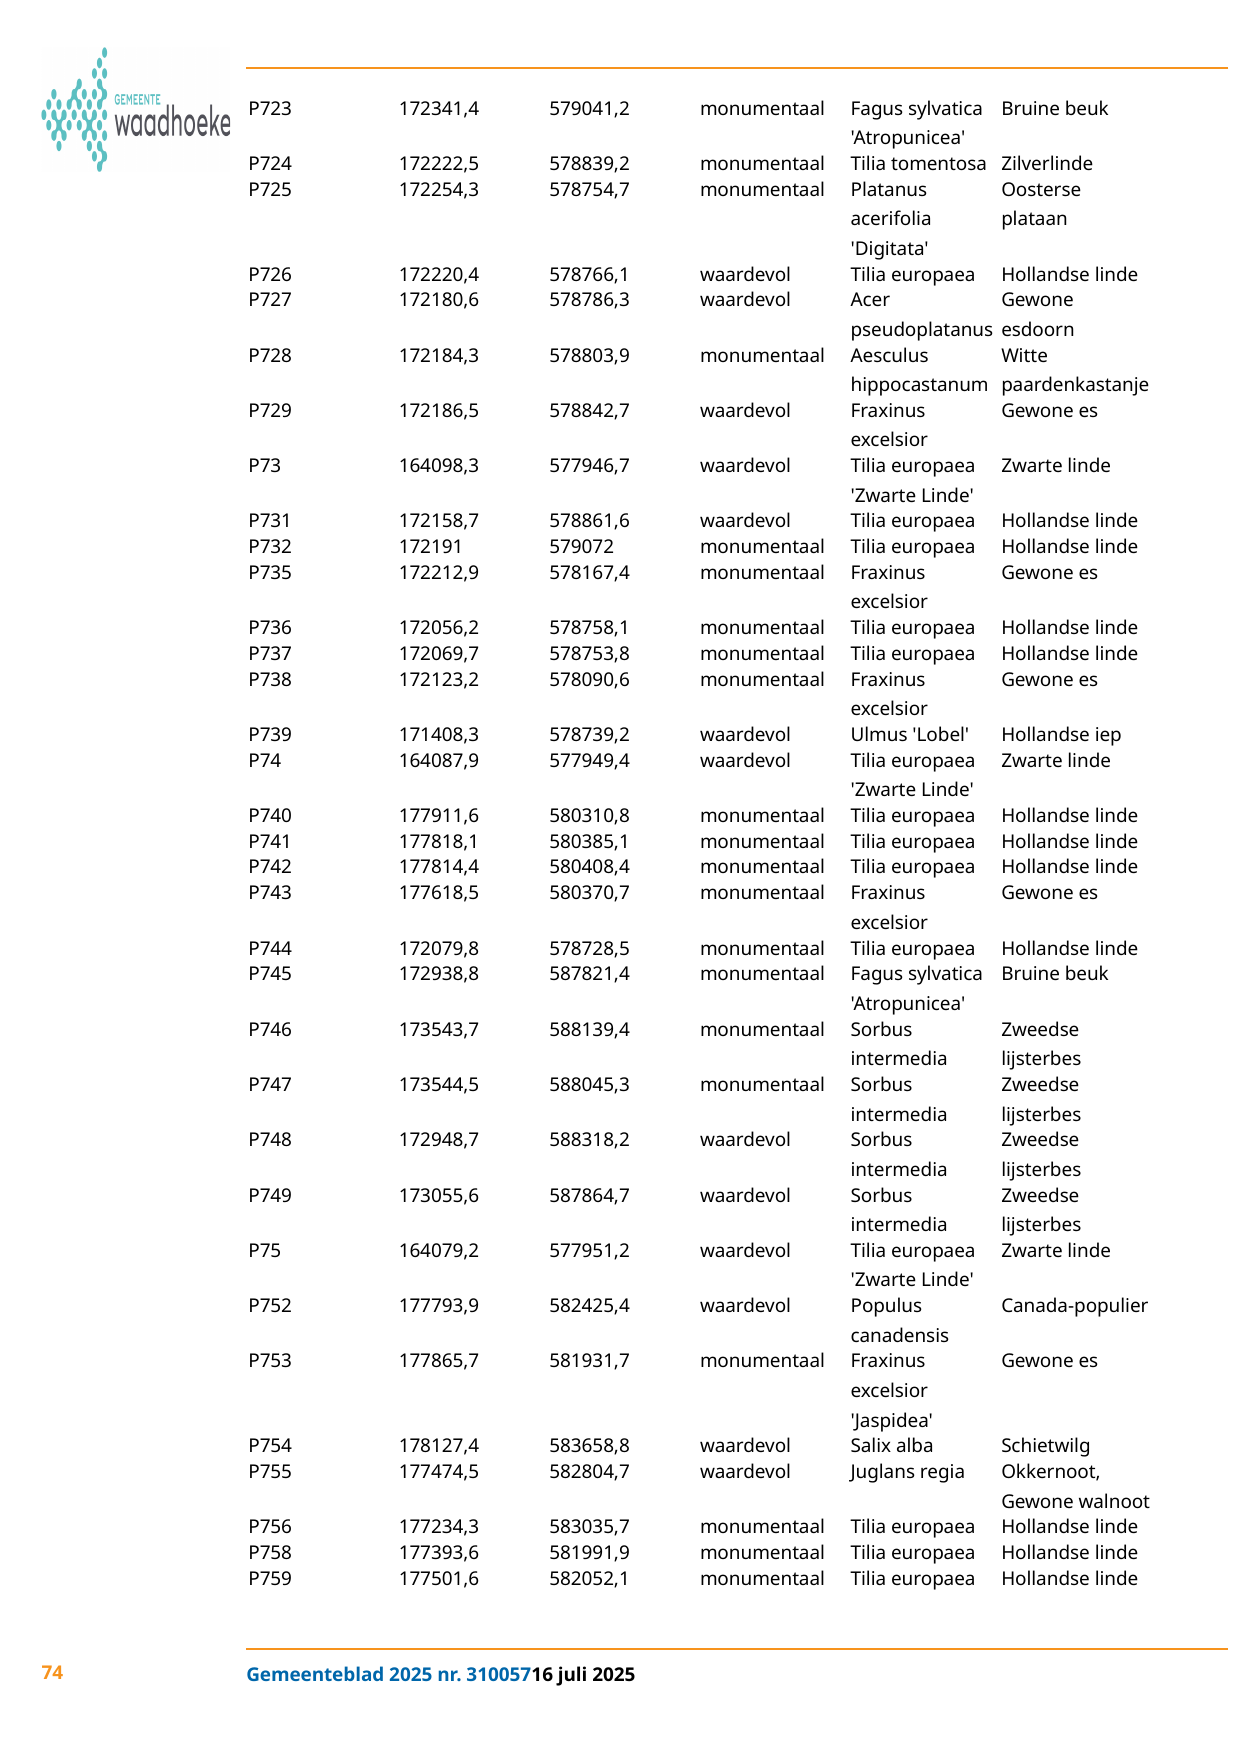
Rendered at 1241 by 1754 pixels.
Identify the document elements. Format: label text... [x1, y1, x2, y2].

table_cell Tilia europaea [850, 1539, 1001, 1565]
table_cell P73 [248, 453, 398, 508]
table_cell 578786,3 [549, 286, 700, 342]
table_cell P731 [248, 508, 398, 533]
table_cell 173544,5 [399, 1071, 549, 1126]
table_cell 172180,6 [399, 286, 549, 342]
table_cell Tilia europaea [850, 828, 1001, 854]
table_cell Fraxinus excelsior [850, 880, 1001, 935]
table_cell P744 [248, 935, 398, 961]
table_cell Zilverlinde [1001, 150, 1152, 176]
table_cell waardevol [700, 453, 850, 508]
table_cell P743 [248, 880, 398, 935]
table_cell 177618,5 [399, 880, 549, 935]
table_cell Gewone es [1001, 1348, 1152, 1433]
table_cell Tilia europaea [850, 615, 1001, 640]
table_cell Gewone es [1001, 397, 1152, 452]
table_cell waardevol [700, 261, 850, 286]
table_cell 583035,7 [549, 1514, 700, 1539]
table_cell 578753,8 [549, 640, 700, 666]
table_cell P756 [248, 1514, 398, 1539]
table_cell 172222,5 [399, 150, 549, 176]
table_cell 580370,7 [549, 880, 700, 935]
table_cell Tilia europaea [850, 1565, 1001, 1591]
table_cell 172079,8 [399, 935, 549, 961]
table_cell waardevol [700, 1458, 850, 1514]
table_cell Zwarte linde [1001, 453, 1152, 508]
table_cell 173543,7 [399, 1016, 549, 1071]
table_cell 580408,4 [549, 854, 700, 879]
table_cell P732 [248, 534, 398, 559]
table_cell waardevol [700, 1126, 850, 1182]
table_cell 177818,1 [399, 828, 549, 854]
table_cell 588139,4 [549, 1016, 700, 1071]
table_cell 578728,5 [549, 935, 700, 961]
table_cell 580310,8 [549, 802, 700, 828]
table_cell Witte paardenkastanje [1001, 342, 1152, 397]
table_cell 582425,4 [549, 1293, 700, 1348]
table_cell monumentaal [700, 1016, 850, 1071]
table_cell 177474,5 [399, 1458, 549, 1514]
table_cell P736 [248, 615, 398, 640]
table_cell 177393,6 [399, 1539, 549, 1565]
table_cell Fagus sylvatica 'Atropunicea' [850, 961, 1001, 1016]
table_cell P737 [248, 640, 398, 666]
table_cell monumentaal [700, 666, 850, 721]
table_cell Gewone es [1001, 880, 1152, 935]
table_cell 177793,9 [399, 1293, 549, 1348]
table_cell Sorbus intermedia [850, 1126, 1001, 1182]
table_cell P747 [248, 1071, 398, 1126]
table_cell Hollandse linde [1001, 828, 1152, 854]
table_cell Tilia europaea 'Zwarte Linde' [850, 747, 1001, 802]
table_cell Hollandse linde [1001, 802, 1152, 828]
table_cell Aesculus hippocastanum [850, 342, 1001, 397]
table_cell Tilia europaea [850, 1514, 1001, 1539]
table_cell Zweedse lijsterbes [1001, 1182, 1152, 1237]
table_cell 164098,3 [399, 453, 549, 508]
table_cell 577949,4 [549, 747, 700, 802]
table_cell 582804,7 [549, 1458, 700, 1514]
table_cell P745 [248, 961, 398, 1016]
table_cell Juglans regia [850, 1458, 1001, 1514]
table_cell 177234,3 [399, 1514, 549, 1539]
table_cell 581931,7 [549, 1348, 700, 1433]
table_cell Salix alba [850, 1433, 1001, 1458]
table_cell Bruine beuk [1001, 961, 1152, 1016]
table_cell 172123,2 [399, 666, 549, 721]
table_cell Platanus acerifolia 'Digitata' [850, 176, 1001, 261]
table_cell 578090,6 [549, 666, 700, 721]
table_cell Tilia europaea [850, 802, 1001, 828]
table_cell 583658,8 [549, 1433, 700, 1458]
table_cell P741 [248, 828, 398, 854]
table_cell Zweedse lijsterbes [1001, 1071, 1152, 1126]
table_cell Schietwilg [1001, 1433, 1152, 1458]
table_cell monumentaal [700, 95, 850, 150]
table_cell Zweedse lijsterbes [1001, 1016, 1152, 1071]
table_cell P727 [248, 286, 398, 342]
table_cell 588045,3 [549, 1071, 700, 1126]
table_cell Hollandse linde [1001, 534, 1152, 559]
table_cell P729 [248, 397, 398, 452]
table_cell 578739,2 [549, 721, 700, 747]
table_cell monumentaal [700, 961, 850, 1016]
table_cell Tilia europaea [850, 854, 1001, 879]
table_cell 177865,7 [399, 1348, 549, 1433]
table_cell Hollandse linde [1001, 615, 1152, 640]
table_cell 178127,4 [399, 1433, 549, 1458]
table_cell 578758,1 [549, 615, 700, 640]
table_cell Fraxinus excelsior [850, 397, 1001, 452]
table_cell P753 [248, 1348, 398, 1433]
table_cell 578167,4 [549, 559, 700, 614]
table_cell Okkernoot, Gewone walnoot [1001, 1458, 1152, 1514]
table_cell 177911,6 [399, 802, 549, 828]
table_cell 578842,7 [549, 397, 700, 452]
table_cell 172212,9 [399, 559, 549, 614]
table_cell P758 [248, 1539, 398, 1565]
table_cell 172191 [399, 534, 549, 559]
table_cell Zwarte linde [1001, 1237, 1152, 1292]
table_cell 578766,1 [549, 261, 700, 286]
table_cell P746 [248, 1016, 398, 1071]
table_cell Tilia europaea [850, 508, 1001, 533]
table_cell monumentaal [700, 854, 850, 879]
table_cell Tilia europaea [850, 261, 1001, 286]
table_cell monumentaal [700, 935, 850, 961]
table_cell 164087,9 [399, 747, 549, 802]
table_cell waardevol [700, 1433, 850, 1458]
table_cell Tilia europaea [850, 534, 1001, 559]
table_cell 177814,4 [399, 854, 549, 879]
table_cell monumentaal [700, 559, 850, 614]
table_cell monumentaal [700, 1071, 850, 1126]
table_cell P740 [248, 802, 398, 828]
table_cell 172056,2 [399, 615, 549, 640]
table_cell 579072 [549, 534, 700, 559]
table_cell Hollandse linde [1001, 935, 1152, 961]
table_cell waardevol [700, 1182, 850, 1237]
table_cell 582052,1 [549, 1565, 700, 1591]
table_cell 580385,1 [549, 828, 700, 854]
table_cell Tilia tomentosa [850, 150, 1001, 176]
table_cell waardevol [700, 1237, 850, 1292]
table_cell P759 [248, 1565, 398, 1591]
table_cell 164079,2 [399, 1237, 549, 1292]
table_cell Hollandse linde [1001, 261, 1152, 286]
table_cell P728 [248, 342, 398, 397]
table_cell 172341,4 [399, 95, 549, 150]
table_cell 577946,7 [549, 453, 700, 508]
table_cell monumentaal [700, 828, 850, 854]
table_cell P735 [248, 559, 398, 614]
table_cell Hollandse linde [1001, 640, 1152, 666]
table_cell P752 [248, 1293, 398, 1348]
table_cell Hollandse linde [1001, 1565, 1152, 1591]
table_cell P748 [248, 1126, 398, 1182]
table_cell monumentaal [700, 150, 850, 176]
table_cell 578839,2 [549, 150, 700, 176]
table_cell waardevol [700, 721, 850, 747]
table_cell Acer pseudoplatanus [850, 286, 1001, 342]
table_cell P738 [248, 666, 398, 721]
table_cell Tilia europaea 'Zwarte Linde' [850, 453, 1001, 508]
table_cell 579041,2 [549, 95, 700, 150]
table_cell waardevol [700, 747, 850, 802]
table_cell 171408,3 [399, 721, 549, 747]
table_cell waardevol [700, 397, 850, 452]
table_cell 173055,6 [399, 1182, 549, 1237]
table_cell monumentaal [700, 1539, 850, 1565]
table_cell P755 [248, 1458, 398, 1514]
table_cell 177501,6 [399, 1565, 549, 1591]
table_cell Fraxinus excelsior [850, 666, 1001, 721]
table_cell Ulmus 'Lobel' [850, 721, 1001, 747]
table_cell P725 [248, 176, 398, 261]
table_cell P723 [248, 95, 398, 150]
table_cell waardevol [700, 286, 850, 342]
table_cell Hollandse linde [1001, 508, 1152, 533]
table_cell monumentaal [700, 1514, 850, 1539]
table_cell Fagus sylvatica 'Atropunicea' [850, 95, 1001, 150]
table_cell 588318,2 [549, 1126, 700, 1182]
table_cell 172948,7 [399, 1126, 549, 1182]
table_cell P724 [248, 150, 398, 176]
table_cell Sorbus intermedia [850, 1182, 1001, 1237]
table_cell P754 [248, 1433, 398, 1458]
table_cell 172186,5 [399, 397, 549, 452]
table_cell Canada-populier [1001, 1293, 1152, 1348]
table_cell Bruine beuk [1001, 95, 1152, 150]
table_cell monumentaal [700, 880, 850, 935]
table_cell P726 [248, 261, 398, 286]
table_cell 172184,3 [399, 342, 549, 397]
table_cell Gewone es [1001, 559, 1152, 614]
table_cell Zwarte linde [1001, 747, 1152, 802]
table_cell 172069,7 [399, 640, 549, 666]
table_cell monumentaal [700, 802, 850, 828]
table_cell P742 [248, 854, 398, 879]
table_cell 581991,9 [549, 1539, 700, 1565]
table_cell Hollandse linde [1001, 854, 1152, 879]
table_cell monumentaal [700, 640, 850, 666]
table_cell Tilia europaea 'Zwarte Linde' [850, 1237, 1001, 1292]
table_cell Hollandse linde [1001, 1539, 1152, 1565]
table_cell Tilia europaea [850, 935, 1001, 961]
table_cell P749 [248, 1182, 398, 1237]
table_cell 172254,3 [399, 176, 549, 261]
table_cell monumentaal [700, 176, 850, 261]
table_cell Fraxinus excelsior [850, 559, 1001, 614]
table_cell monumentaal [700, 534, 850, 559]
table_cell monumentaal [700, 342, 850, 397]
table_cell Sorbus intermedia [850, 1071, 1001, 1126]
table_cell monumentaal [700, 615, 850, 640]
picture [41, 47, 231, 172]
table_cell Sorbus intermedia [850, 1016, 1001, 1071]
table_cell Hollandse iep [1001, 721, 1152, 747]
table_cell 578803,9 [549, 342, 700, 397]
table_cell monumentaal [700, 1565, 850, 1591]
table_cell waardevol [700, 508, 850, 533]
table_cell 578754,7 [549, 176, 700, 261]
table_cell 172220,4 [399, 261, 549, 286]
table_cell Zweedse lijsterbes [1001, 1126, 1152, 1182]
table_cell waardevol [700, 1293, 850, 1348]
table_cell Gewone es [1001, 666, 1152, 721]
table_cell Tilia europaea [850, 640, 1001, 666]
table_cell 172938,8 [399, 961, 549, 1016]
table_cell P75 [248, 1237, 398, 1292]
table_cell P74 [248, 747, 398, 802]
table_cell Oosterse plataan [1001, 176, 1152, 261]
table_cell Gewone esdoorn [1001, 286, 1152, 342]
table_cell monumentaal [700, 1348, 850, 1433]
table_cell 172158,7 [399, 508, 549, 533]
table_cell Populus canadensis [850, 1293, 1001, 1348]
table_cell 587864,7 [549, 1182, 700, 1237]
table_cell 577951,2 [549, 1237, 700, 1292]
table_cell P739 [248, 721, 398, 747]
table_cell Fraxinus excelsior 'Jaspidea' [850, 1348, 1001, 1433]
table_cell 587821,4 [549, 961, 700, 1016]
table_cell 578861,6 [549, 508, 700, 533]
table_cell Hollandse linde [1001, 1514, 1152, 1539]
